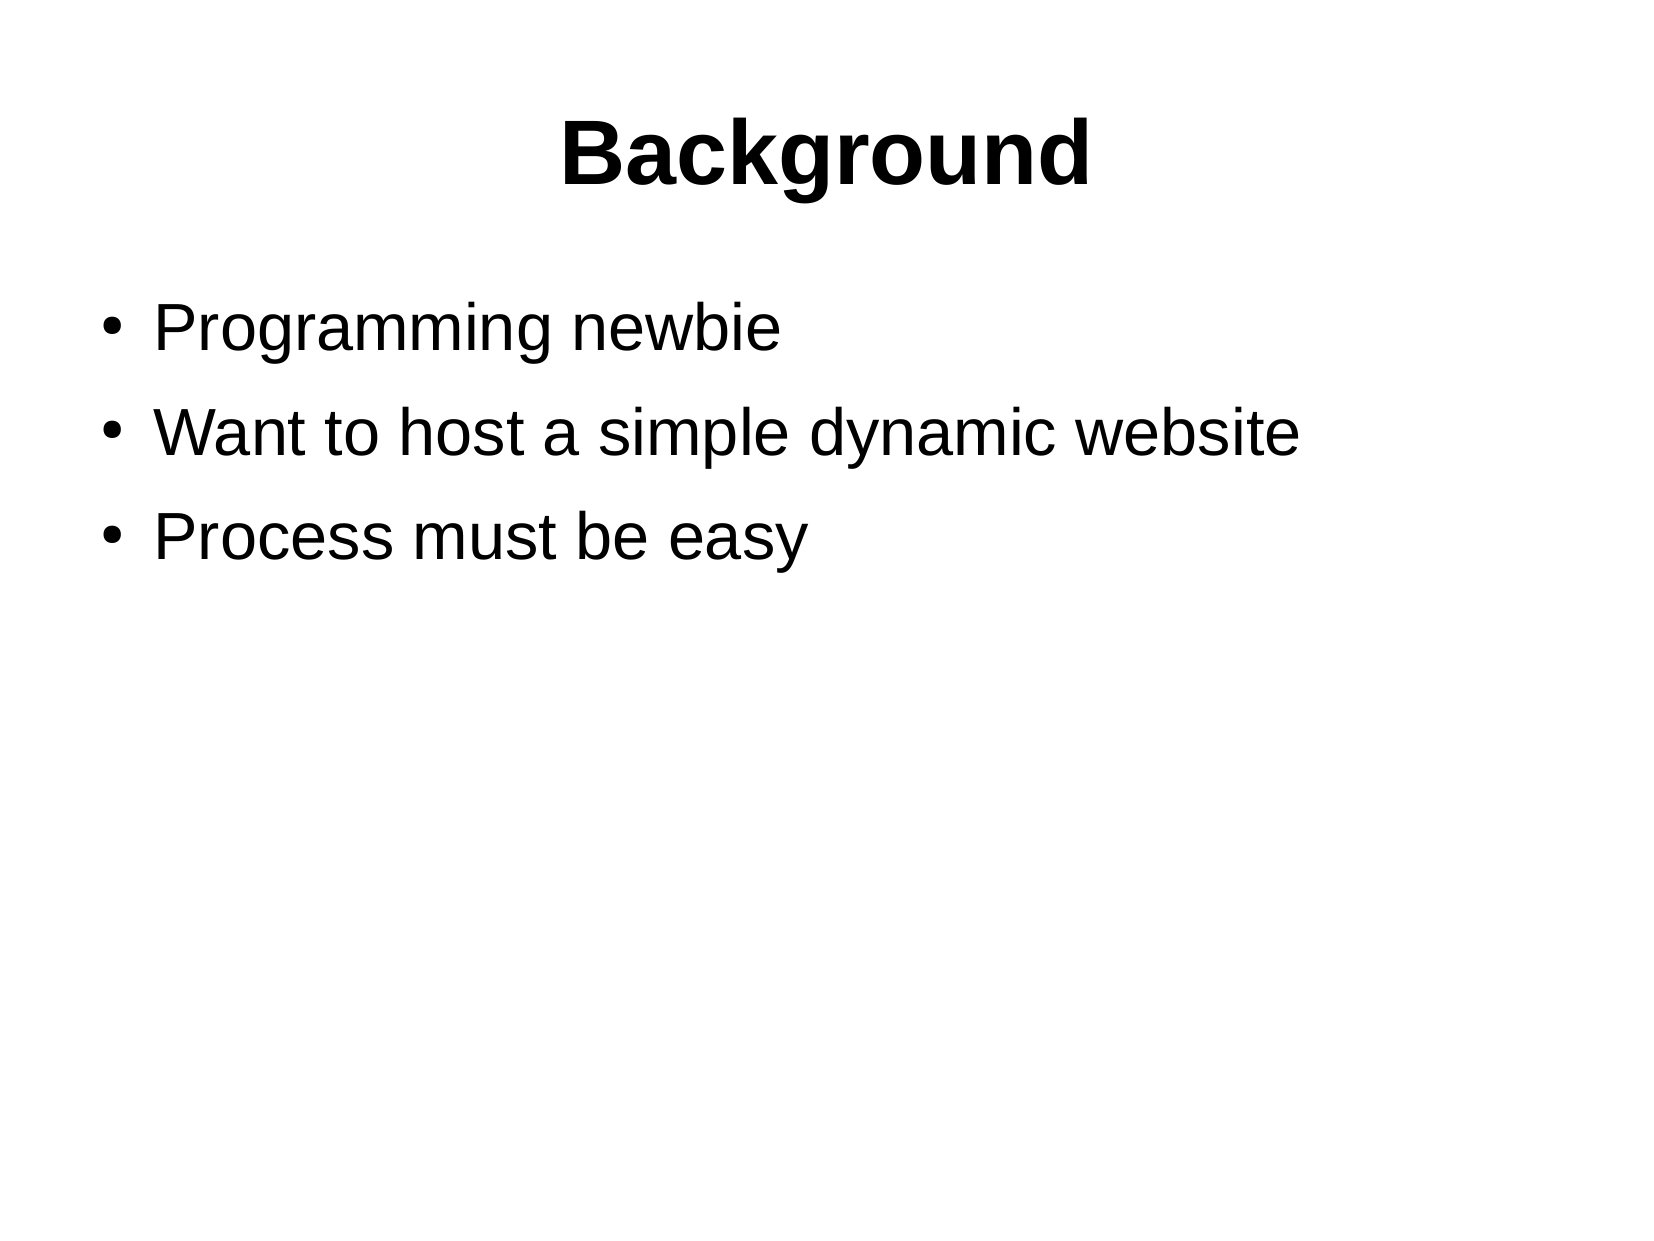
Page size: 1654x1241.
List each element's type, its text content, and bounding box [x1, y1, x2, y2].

list Programming newbie Want to host a simple dynamic website Process must be easy [82, 290, 1538, 1010]
title Background [82, 49, 1571, 257]
